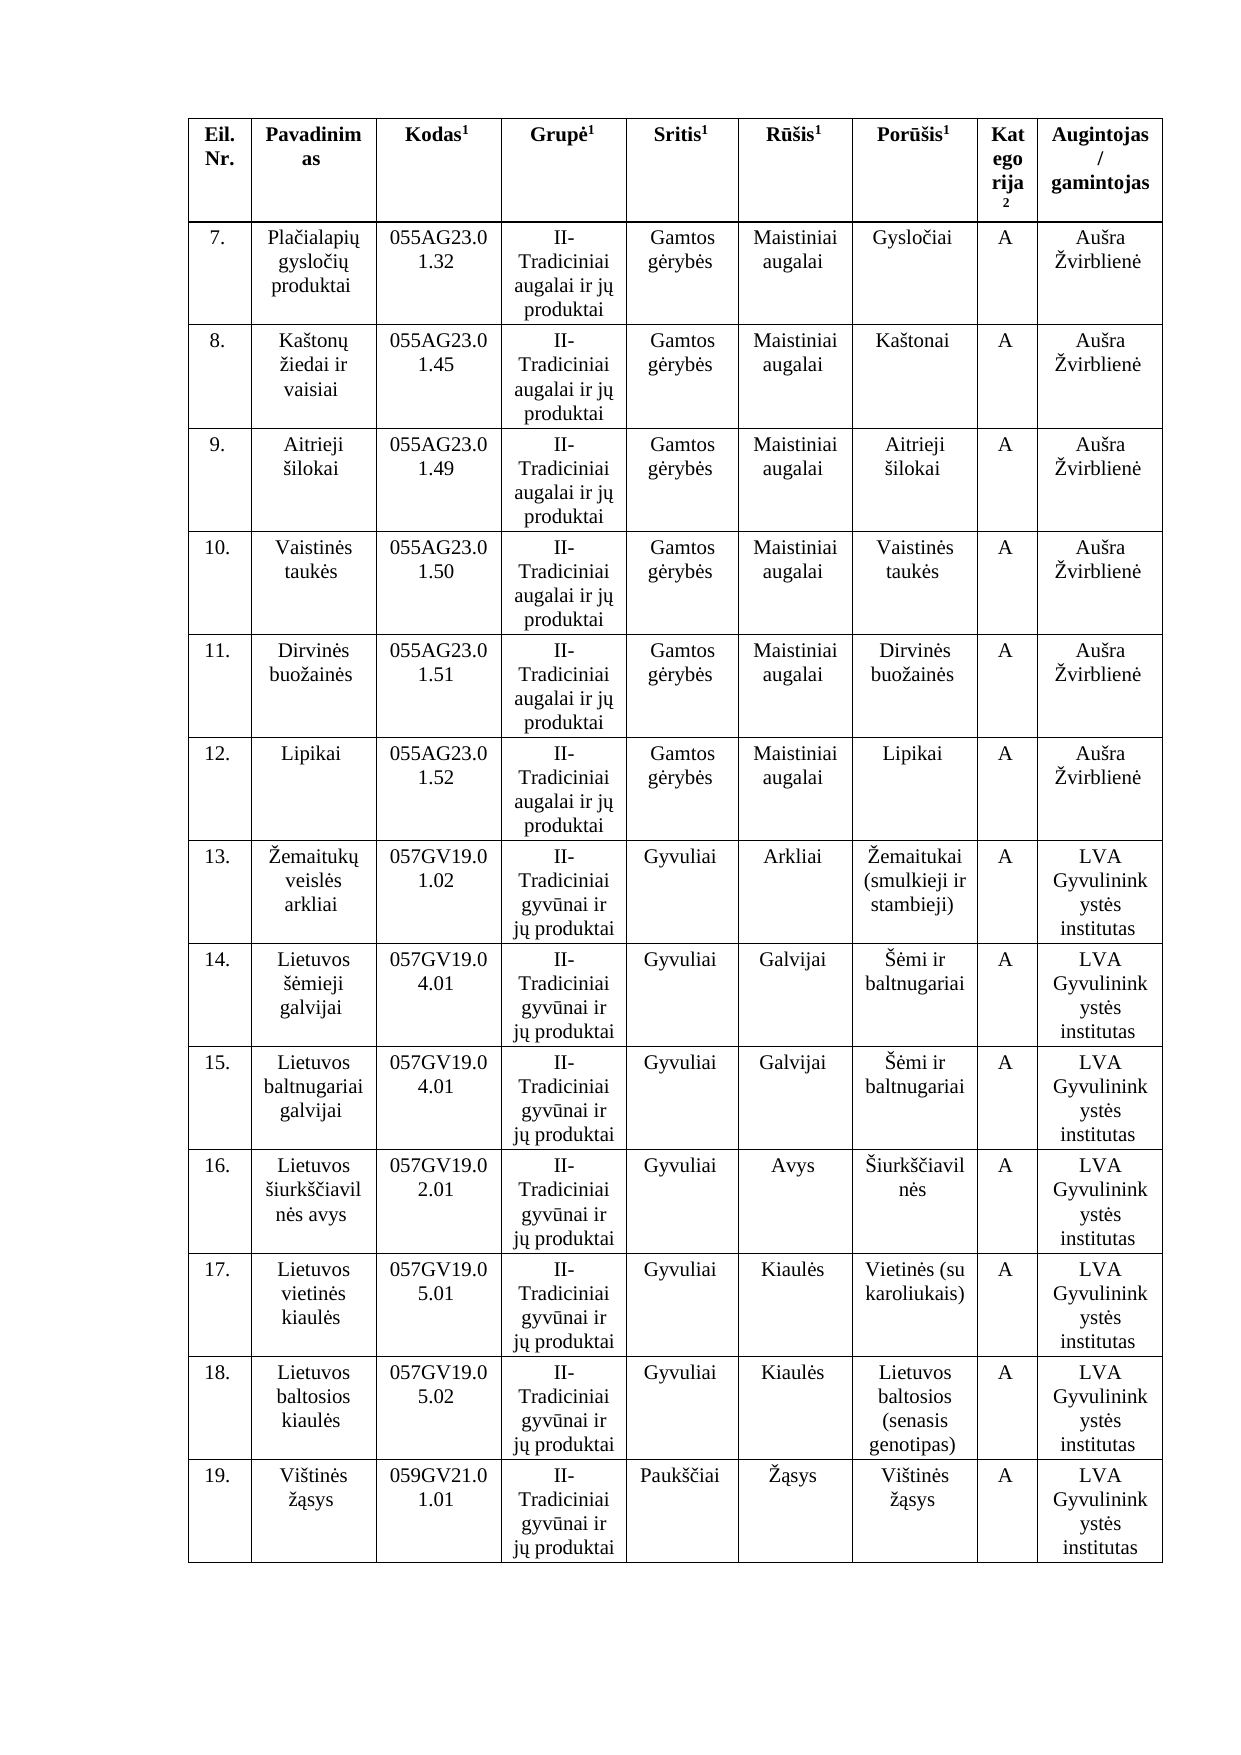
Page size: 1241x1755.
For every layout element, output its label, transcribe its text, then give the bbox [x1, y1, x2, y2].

table_cell LVA Gyvulininkystės institutas [1038, 944, 1162, 1046]
table_cell 055AG23.01.52 [377, 738, 501, 840]
table_cell LVA Gyvulininkystės institutas [1038, 1150, 1162, 1252]
table_cell LVA Gyvulininkystės institutas [1038, 1357, 1162, 1459]
table_cell Lietuvos vietinės kiaulės [252, 1254, 376, 1356]
table_cell Gyvuliai [627, 841, 738, 943]
table_cell Kiaulės [739, 1357, 852, 1459]
table_cell Gamtos gėrybės [627, 223, 738, 324]
table_cell A [978, 1047, 1037, 1149]
table_cell 15. [189, 1047, 251, 1149]
table_cell 055AG23.01.32 [377, 223, 501, 324]
table_cell Gyvuliai [627, 944, 738, 1046]
table_cell Maistiniai augalai [739, 325, 852, 427]
table_cell II-Tradiciniai augalai ir jų produktai [502, 429, 626, 531]
table_cell Aitrieji šilokai [252, 429, 376, 531]
table_cell Galvijai [739, 1047, 852, 1149]
table_cell Paukščiai [627, 1460, 738, 1562]
table_cell 057GV19.04.01 [377, 1047, 501, 1149]
table_cell LVA Gyvulininkystės institutas [1038, 1047, 1162, 1149]
table_cell A [978, 1460, 1037, 1562]
table_cell Lietuvos baltnugariai galvijai [252, 1047, 376, 1149]
table_cell Aušra Žvirblienė [1038, 223, 1162, 324]
table_cell 055AG23.01.51 [377, 635, 501, 737]
table_cell Šėmi ir baltnugariai [853, 1047, 977, 1149]
table_cell 059GV21.01.01 [377, 1460, 501, 1562]
table_cell 18. [189, 1357, 251, 1459]
table_cell LVA Gyvulininkystės institutas [1038, 1254, 1162, 1356]
table_cell 16. [189, 1150, 251, 1252]
table_cell II-Tradiciniai gyvūnai ir jų produktai [502, 841, 626, 943]
table_cell A [978, 841, 1037, 943]
table_cell II-Tradiciniai augalai ir jų produktai [502, 325, 626, 427]
table_cell Šiurkščiavilnės [853, 1150, 977, 1252]
table_cell LVA Gyvulininkystės institutas [1038, 1460, 1162, 1562]
table_cell II-Tradiciniai gyvūnai ir jų produktai [502, 1254, 626, 1356]
table_cell A [978, 635, 1037, 737]
table_cell 14. [189, 944, 251, 1046]
table_cell 10. [189, 532, 251, 634]
table_cell 17. [189, 1254, 251, 1356]
table_cell Aušra Žvirblienė [1038, 325, 1162, 427]
table_cell Gyvuliai [627, 1047, 738, 1149]
table_cell Aušra Žvirblienė [1038, 635, 1162, 737]
table_cell Maistiniai augalai [739, 429, 852, 531]
table_cell 057GV19.01.02 [377, 841, 501, 943]
table_cell Maistiniai augalai [739, 635, 852, 737]
table_cell Plačialapių gysločių produktai [252, 223, 376, 324]
table_cell A [978, 429, 1037, 531]
table_cell 055AG23.01.49 [377, 429, 501, 531]
table_cell Gamtos gėrybės [627, 738, 738, 840]
table_cell II-Tradiciniai gyvūnai ir jų produktai [502, 1460, 626, 1562]
table_cell Gamtos gėrybės [627, 635, 738, 737]
table_cell Maistiniai augalai [739, 223, 852, 324]
table_cell A [978, 1357, 1037, 1459]
table_cell 9. [189, 429, 251, 531]
table_cell Dirvinės buožainės [252, 635, 376, 737]
table_cell 19. [189, 1460, 251, 1562]
table_cell Maistiniai augalai [739, 532, 852, 634]
table_cell A [978, 738, 1037, 840]
table_cell Lipikai [853, 738, 977, 840]
table_cell Žemaitukų veislės arkliai [252, 841, 376, 943]
table_cell Vaistinės taukės [252, 532, 376, 634]
table_cell Vaistinės taukės [853, 532, 977, 634]
table_cell Maistiniai augalai [739, 738, 852, 840]
table_cell Gyvuliai [627, 1150, 738, 1252]
table_cell 057GV19.05.01 [377, 1254, 501, 1356]
table_cell Kaštonai [853, 325, 977, 427]
table_cell Aitrieji šilokai [853, 429, 977, 531]
table_cell 057GV19.02.01 [377, 1150, 501, 1252]
table_cell Lietuvos šiurkščiavilnės avys [252, 1150, 376, 1252]
table_header Pavadinimas [252, 119, 376, 221]
table_cell II-Tradiciniai augalai ir jų produktai [502, 223, 626, 324]
table_header Kategorija2 [978, 119, 1037, 221]
table_cell Kaštonų žiedai ir vaisiai [252, 325, 376, 427]
table_header Rūšis1 [739, 119, 852, 221]
table_cell II-Tradiciniai augalai ir jų produktai [502, 738, 626, 840]
table_cell Gamtos gėrybės [627, 325, 738, 427]
table_cell 057GV19.04.01 [377, 944, 501, 1046]
table_header Kodas1 [377, 119, 501, 221]
table_header Eil. Nr. [189, 119, 251, 221]
table_cell Lipikai [252, 738, 376, 840]
table_header Sritis1 [627, 119, 738, 221]
table_cell Šėmi ir baltnugariai [853, 944, 977, 1046]
table_cell Aušra Žvirblienė [1038, 429, 1162, 531]
table_cell A [978, 1254, 1037, 1356]
table_cell Aušra Žvirblienė [1038, 532, 1162, 634]
table_cell Gyvuliai [627, 1357, 738, 1459]
table_cell Žąsys [739, 1460, 852, 1562]
table_cell A [978, 1150, 1037, 1252]
table_cell 057GV19.05.02 [377, 1357, 501, 1459]
table_cell II-Tradiciniai gyvūnai ir jų produktai [502, 944, 626, 1046]
table_cell Gyvuliai [627, 1254, 738, 1356]
table_cell II-Tradiciniai augalai ir jų produktai [502, 635, 626, 737]
table_cell Galvijai [739, 944, 852, 1046]
table_cell Avys [739, 1150, 852, 1252]
table_cell II-Tradiciniai augalai ir jų produktai [502, 532, 626, 634]
table_cell 055AG23.01.45 [377, 325, 501, 427]
table_cell II-Tradiciniai gyvūnai ir jų produktai [502, 1357, 626, 1459]
table_header Grupė1 [502, 119, 626, 221]
table_cell Lietuvos baltosios kiaulės [252, 1357, 376, 1459]
table_cell A [978, 223, 1037, 324]
table_cell Vištinės žąsys [252, 1460, 376, 1562]
table_cell LVA Gyvulininkystės institutas [1038, 841, 1162, 943]
table_cell Aušra Žvirblienė [1038, 738, 1162, 840]
table_cell Gamtos gėrybės [627, 429, 738, 531]
table_cell Vištinės žąsys [853, 1460, 977, 1562]
table_cell 12. [189, 738, 251, 840]
table_cell 7. [189, 223, 251, 324]
table_cell 055AG23.01.50 [377, 532, 501, 634]
table_header Porūšis1 [853, 119, 977, 221]
table_cell 8. [189, 325, 251, 427]
table_cell A [978, 944, 1037, 1046]
table_header Augintojas/ gamintojas [1038, 119, 1162, 221]
table_cell Kiaulės [739, 1254, 852, 1356]
table_cell Gysločiai [853, 223, 977, 324]
table_cell Vietinės (su karoliukais) [853, 1254, 977, 1356]
table_cell Arkliai [739, 841, 852, 943]
table_cell Dirvinės buožainės [853, 635, 977, 737]
table_cell A [978, 325, 1037, 427]
table_cell Žemaitukai (smulkieji ir stambieji) [853, 841, 977, 943]
table_cell II-Tradiciniai gyvūnai ir jų produktai [502, 1150, 626, 1252]
table_cell 13. [189, 841, 251, 943]
table_cell 11. [189, 635, 251, 737]
table_cell A [978, 532, 1037, 634]
table_cell Lietuvos baltosios (senasis genotipas) [853, 1357, 977, 1459]
table_cell Gamtos gėrybės [627, 532, 738, 634]
table_cell II-Tradiciniai gyvūnai ir jų produktai [502, 1047, 626, 1149]
table_cell Lietuvos šėmieji galvijai [252, 944, 376, 1046]
